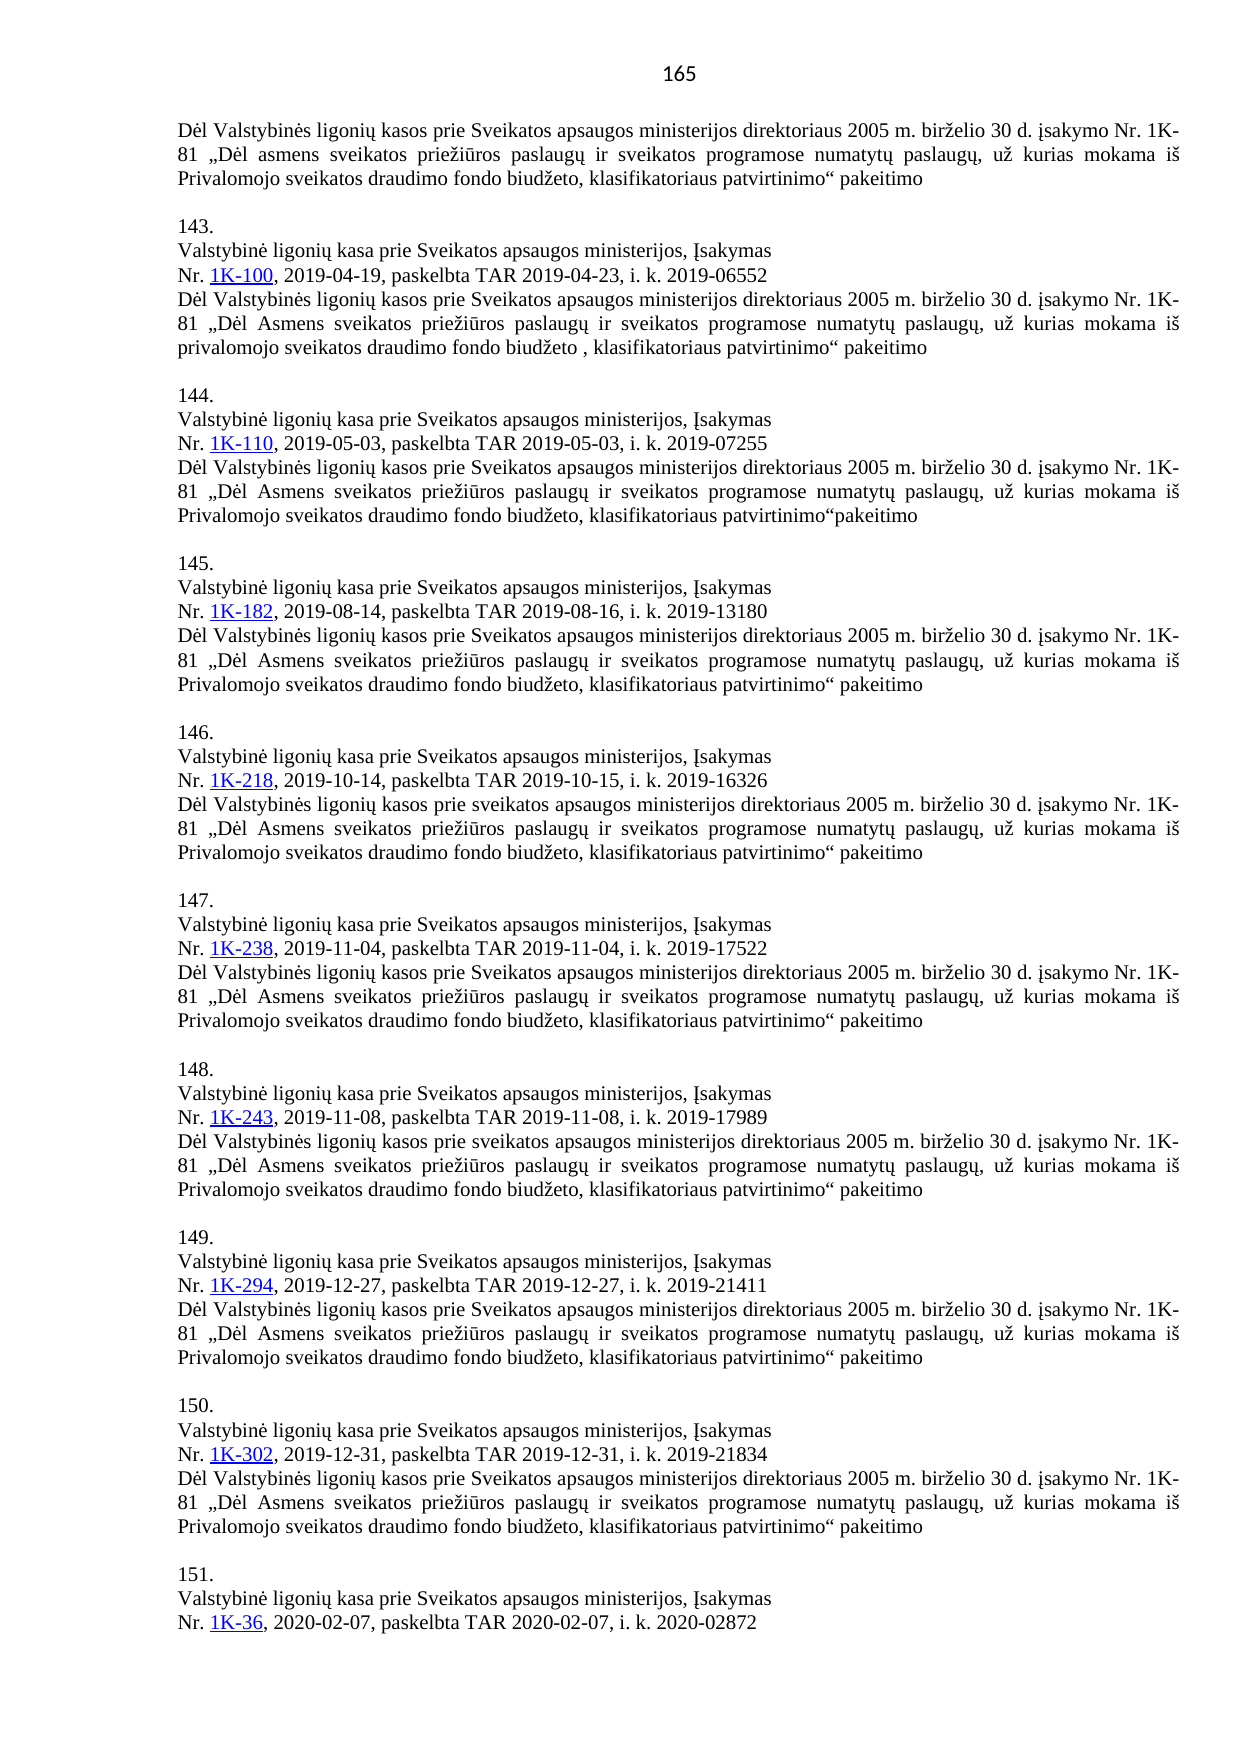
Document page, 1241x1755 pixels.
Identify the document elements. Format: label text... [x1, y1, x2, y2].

text Nr. 1K-243, 2019-11-08, paskelbta TAR 2019-11-08, i. k. 2019-17989 [177, 1105, 1181, 1129]
text Valstybinė ligonių kasa prie Sveikatos apsaugos ministerijos, Įsakymas [177, 912, 1181, 936]
text Nr. 1K-302, 2019-12-31, paskelbta TAR 2019-12-31, i. k. 2019-21834 [177, 1442, 1181, 1466]
text 146. [177, 720, 1181, 744]
text Nr. 1K-182, 2019-08-14, paskelbta TAR 2019-08-16, i. k. 2019-13180 [177, 599, 1181, 623]
text 150. [177, 1393, 1181, 1417]
text Dėl Valstybinės ligonių kasos prie Sveikatos apsaugos ministerijos direktoriaus 2005 m. birželio 30 d. įsakymo Nr. 1K-81 „Dėl Asmens sveikatos priežiūros paslaugų ir sveikatos programose numatytų paslaugų, už kurias mokama iš privalomojo sveikatos draudimo fondo biudžeto , klasifikatoriaus patvirtinimo“ pakeitimo [177, 287, 1181, 359]
text Dėl Valstybinės ligonių kasos prie sveikatos apsaugos ministerijos direktoriaus 2005 m. birželio 30 d. įsakymo Nr. 1K-81 „Dėl Asmens sveikatos priežiūros paslaugų ir sveikatos programose numatytų paslaugų, už kurias mokama iš Privalomojo sveikatos draudimo fondo biudžeto, klasifikatoriaus patvirtinimo“ pakeitimo [177, 1129, 1181, 1201]
text Nr. 1K-110, 2019-05-03, paskelbta TAR 2019-05-03, i. k. 2019-07255 [177, 431, 1181, 455]
text Valstybinė ligonių kasa prie Sveikatos apsaugos ministerijos, Įsakymas [177, 407, 1181, 431]
text 143. [177, 214, 1181, 238]
text Dėl Valstybinės ligonių kasos prie Sveikatos apsaugos ministerijos direktoriaus 2005 m. birželio 30 d. įsakymo Nr. 1K-81 „Dėl Asmens sveikatos priežiūros paslaugų ir sveikatos programose numatytų paslaugų, už kurias mokama iš Privalomojo sveikatos draudimo fondo biudžeto, klasifikatoriaus patvirtinimo“pakeitimo [177, 455, 1181, 527]
text Dėl Valstybinės ligonių kasos prie Sveikatos apsaugos ministerijos direktoriaus 2005 m. birželio 30 d. įsakymo Nr. 1K-81 „Dėl Asmens sveikatos priežiūros paslaugų ir sveikatos programose numatytų paslaugų, už kurias mokama iš Privalomojo sveikatos draudimo fondo biudžeto, klasifikatoriaus patvirtinimo“ pakeitimo [177, 960, 1181, 1032]
text Valstybinė ligonių kasa prie Sveikatos apsaugos ministerijos, Įsakymas [177, 744, 1181, 768]
text Dėl Valstybinės ligonių kasos prie Sveikatos apsaugos ministerijos direktoriaus 2005 m. birželio 30 d. įsakymo Nr. 1K-81 „Dėl Asmens sveikatos priežiūros paslaugų ir sveikatos programose numatytų paslaugų, už kurias mokama iš Privalomojo sveikatos draudimo fondo biudžeto, klasifikatoriaus patvirtinimo“ pakeitimo [177, 1297, 1181, 1369]
text Dėl Valstybinės ligonių kasos prie sveikatos apsaugos ministerijos direktoriaus 2005 m. birželio 30 d. įsakymo Nr. 1K-81 „Dėl Asmens sveikatos priežiūros paslaugų ir sveikatos programose numatytų paslaugų, už kurias mokama iš Privalomojo sveikatos draudimo fondo biudžeto, klasifikatoriaus patvirtinimo“ pakeitimo [177, 792, 1181, 864]
text 144. [177, 383, 1181, 407]
text Valstybinė ligonių kasa prie Sveikatos apsaugos ministerijos, Įsakymas [177, 1081, 1181, 1105]
text Valstybinė ligonių kasa prie Sveikatos apsaugos ministerijos, Įsakymas [177, 1249, 1181, 1273]
text 147. [177, 888, 1181, 912]
text 149. [177, 1225, 1181, 1249]
text Nr. 1K-36, 2020-02-07, paskelbta TAR 2020-02-07, i. k. 2020-02872 [177, 1610, 1181, 1634]
text Dėl Valstybinės ligonių kasos prie Sveikatos apsaugos ministerijos direktoriaus 2005 m. birželio 30 d. įsakymo Nr. 1K-81 „Dėl asmens sveikatos priežiūros paslaugų ir sveikatos programose numatytų paslaugų, už kurias mokama iš Privalomojo sveikatos draudimo fondo biudžeto, klasifikatoriaus patvirtinimo“ pakeitimo [177, 118, 1181, 190]
text Nr. 1K-294, 2019-12-27, paskelbta TAR 2019-12-27, i. k. 2019-21411 [177, 1273, 1181, 1297]
text 148. [177, 1057, 1181, 1081]
text Nr. 1K-238, 2019-11-04, paskelbta TAR 2019-11-04, i. k. 2019-17522 [177, 936, 1181, 960]
text Valstybinė ligonių kasa prie Sveikatos apsaugos ministerijos, Įsakymas [177, 238, 1181, 262]
text 151. [177, 1562, 1181, 1586]
text Valstybinė ligonių kasa prie Sveikatos apsaugos ministerijos, Įsakymas [177, 575, 1181, 599]
text Nr. 1K-100, 2019-04-19, paskelbta TAR 2019-04-23, i. k. 2019-06552 [177, 262, 1181, 287]
text Dėl Valstybinės ligonių kasos prie Sveikatos apsaugos ministerijos direktoriaus 2005 m. birželio 30 d. įsakymo Nr. 1K-81 „Dėl Asmens sveikatos priežiūros paslaugų ir sveikatos programose numatytų paslaugų, už kurias mokama iš Privalomojo sveikatos draudimo fondo biudžeto, klasifikatoriaus patvirtinimo“ pakeitimo [177, 1466, 1181, 1538]
text 145. [177, 551, 1181, 575]
text Dėl Valstybinės ligonių kasos prie Sveikatos apsaugos ministerijos direktoriaus 2005 m. birželio 30 d. įsakymo Nr. 1K-81 „Dėl Asmens sveikatos priežiūros paslaugų ir sveikatos programose numatytų paslaugų, už kurias mokama iš Privalomojo sveikatos draudimo fondo biudžeto, klasifikatoriaus patvirtinimo“ pakeitimo [177, 623, 1181, 696]
text Nr. 1K-218, 2019-10-14, paskelbta TAR 2019-10-15, i. k. 2019-16326 [177, 768, 1181, 792]
text Valstybinė ligonių kasa prie Sveikatos apsaugos ministerijos, Įsakymas [177, 1586, 1181, 1610]
text Valstybinė ligonių kasa prie Sveikatos apsaugos ministerijos, Įsakymas [177, 1417, 1181, 1442]
